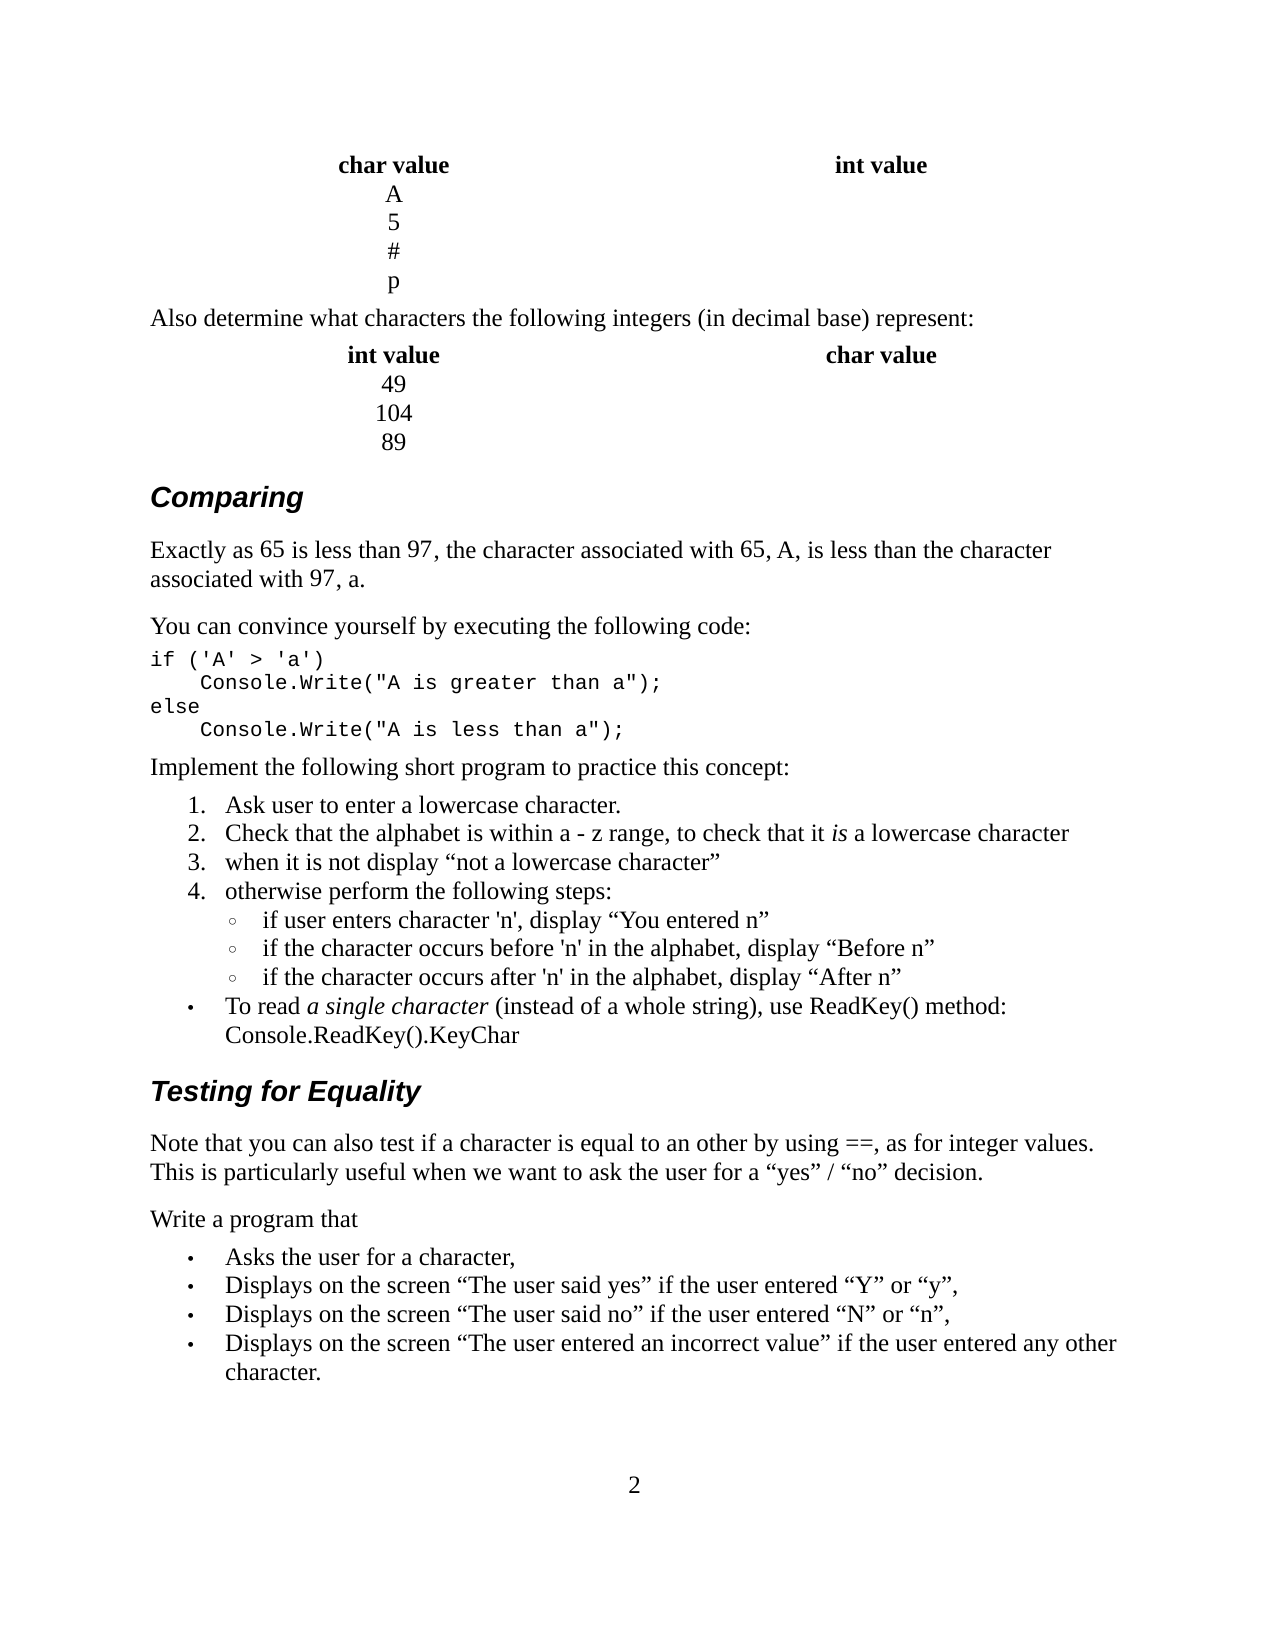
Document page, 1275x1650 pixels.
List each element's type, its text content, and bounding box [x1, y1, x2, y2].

table_cell 49 [150, 369, 637, 398]
subtitle Comparing [150, 480, 1125, 514]
list Displays on the screen “The user entered an incorrect value” if the user entered any other character. [187, 1328, 1125, 1385]
table_header int value [150, 340, 637, 369]
table_cell 89 [150, 427, 637, 455]
table_cell # [150, 236, 637, 265]
list Asks the user for a character, [187, 1242, 1125, 1270]
table_cell [638, 369, 1125, 398]
table_cell p [150, 265, 637, 294]
table_cell [638, 179, 1125, 207]
list otherwise perform the following steps: [187, 876, 1125, 905]
text You can convince yourself by executing the following code: [150, 611, 1125, 639]
list Displays on the screen “The user said no” if the user entered “N” or “n”, [187, 1299, 1125, 1328]
list if user enters character 'n', display “You entered n” [225, 905, 1125, 933]
text else [150, 696, 1125, 719]
table_cell [638, 236, 1125, 265]
list To read a single character (instead of a whole string), use ReadKey() method: Console.ReadKey().KeyChar [187, 991, 1125, 1048]
list Displays on the screen “The user said yes” if the user entered “Y” or “y”, [187, 1270, 1125, 1299]
table_cell [638, 208, 1125, 236]
table_cell A [150, 179, 637, 207]
list if the character occurs before 'n' in the alphabet, display “Before n” [225, 933, 1125, 962]
text Also determine what characters the following integers (in decimal base) represent: [150, 303, 1125, 331]
table_cell [638, 265, 1125, 294]
table_header char value [638, 340, 1125, 369]
subtitle Testing for Equality [150, 1073, 1125, 1107]
text if ('A' > 'a') [150, 648, 1125, 672]
table_header char value [150, 150, 637, 179]
table_cell 104 [150, 398, 637, 427]
list if the character occurs after 'n' in the alphabet, display “After n” [225, 962, 1125, 991]
table_header int value [638, 150, 1125, 179]
text Console.Write("A is less than a"); [150, 719, 1125, 743]
table_cell [638, 398, 1125, 427]
table_cell [638, 427, 1125, 455]
text Implement the following short program to practice this concept: [150, 752, 1125, 781]
list Check that the alphabet is within a - z range, to check that it is a lowercase character [187, 818, 1125, 847]
text Console.Write("A is greater than a"); [150, 672, 1125, 696]
list Ask user to enter a lowercase character. [187, 790, 1125, 818]
text Exactly as is less than , the character associated with , A, is less than the character associated with , a. [150, 535, 1125, 593]
text Write a program that [150, 1204, 1125, 1233]
table_cell 5 [150, 208, 637, 236]
list when it is not display “not a lowercase character” [187, 847, 1125, 876]
text Note that you can also test if a character is equal to an other by using ==, as for integer values. This is particularly useful when we want to ask the user for a “yes” / “no” decision. [150, 1128, 1125, 1186]
